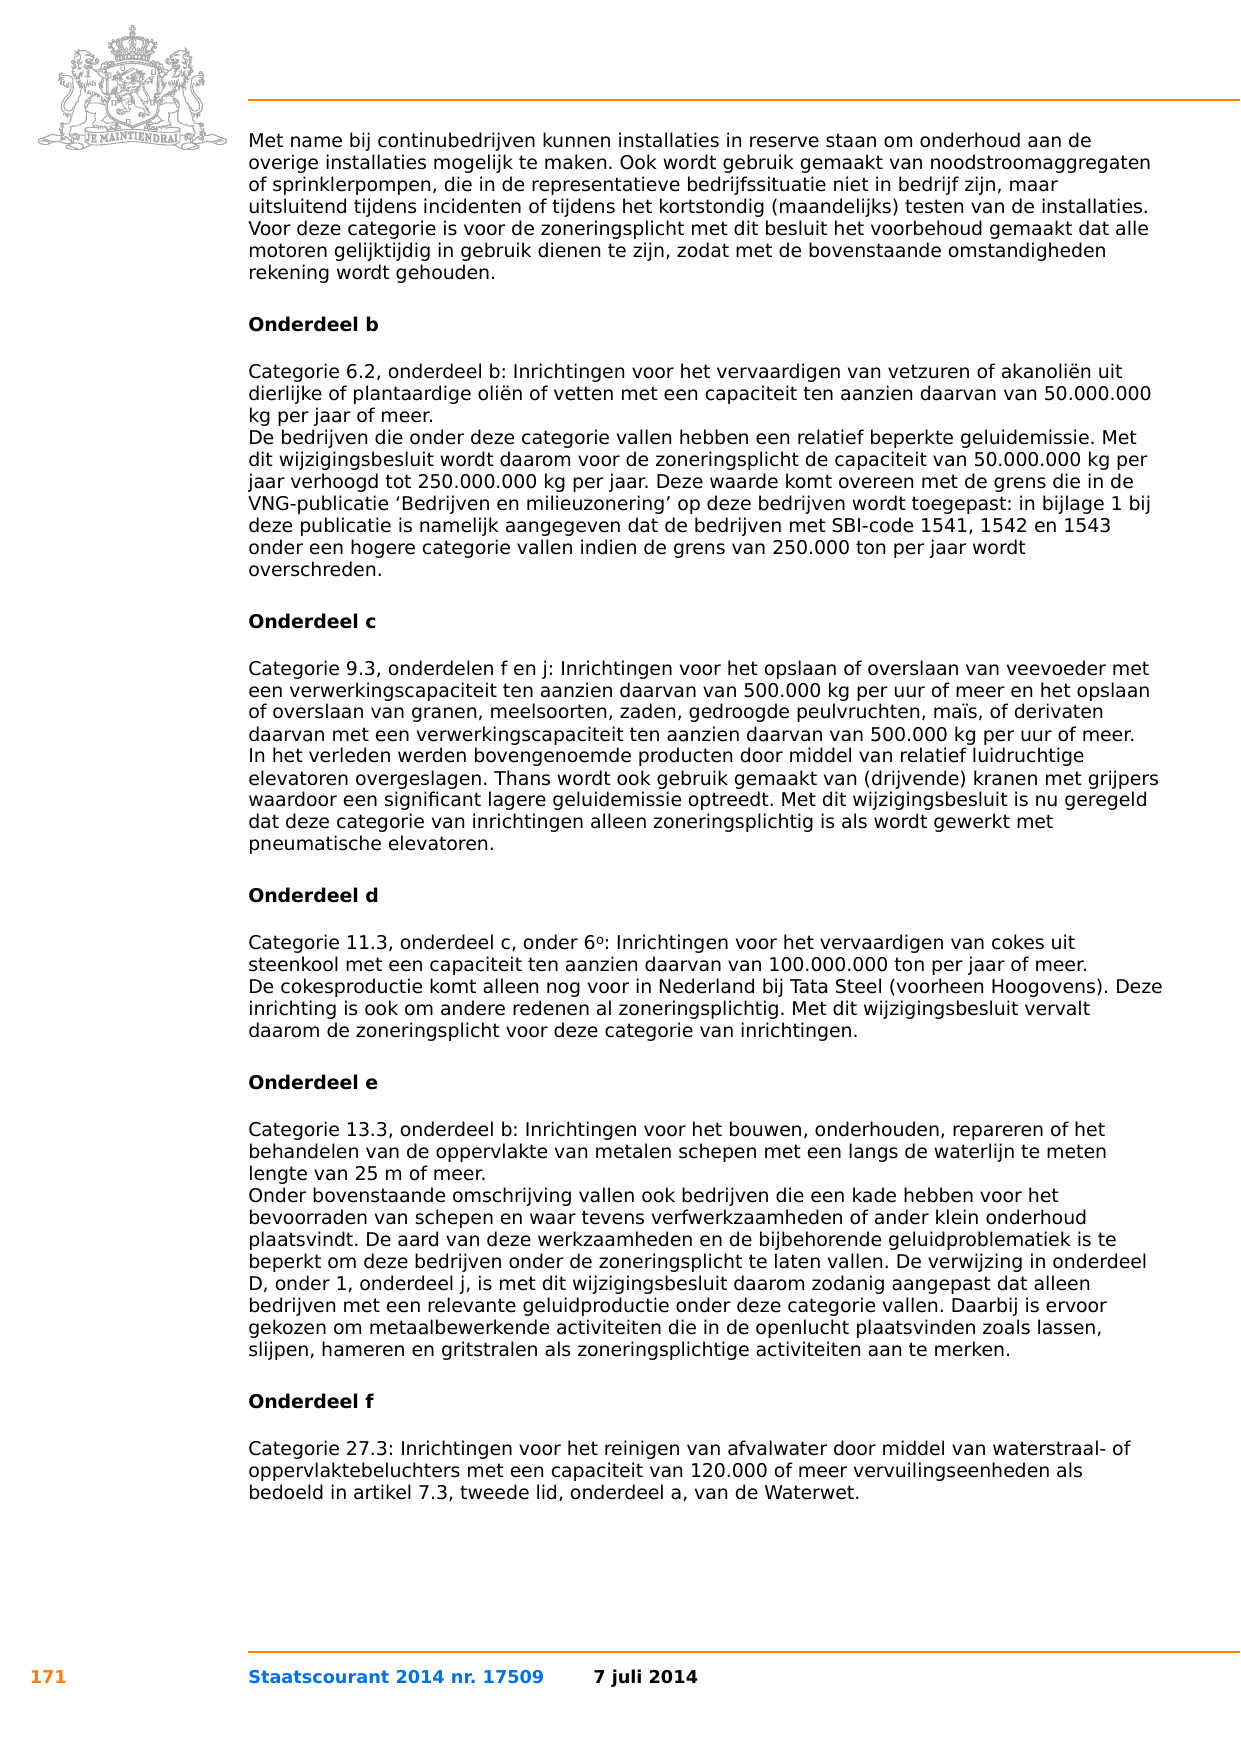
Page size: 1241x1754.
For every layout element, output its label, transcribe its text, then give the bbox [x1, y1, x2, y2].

picture [38, 25, 227, 150]
text In het verleden werden bovengenoemde producten door middel van relatief luidruchtige elevatoren overgeslagen. Thans wordt ook gebruik gemaakt van (drijvende) kranen met grijpers waardoor een significant lagere geluidemissie optreedt. Met dit wijzigingsbesluit is nu geregeld dat deze categorie van inrichtingen alleen zoneringsplichtig is als wordt gewerkt met pneumatische elevatoren. [248, 745, 1163, 855]
subtitle Onderdeel c [248, 611, 1163, 632]
text Onder bovenstaande omschrijving vallen ook bedrijven die een kade hebben voor het bevoorraden van schepen en waar tevens verfwerkzaamheden of ander klein onderhoud plaatsvindt. De aard van deze werkzaamheden en de bijbehorende geluidproblematiek is te beperkt om deze bedrijven onder de zoneringsplicht te laten vallen. De verwijzing in onderdeel D, onder 1, onderdeel j, is met dit wijzigingsbesluit daarom zodanig aangepast dat alleen bedrijven met een relevante geluidproductie onder deze categorie vallen. Daarbij is ervoor gekozen om metaalbewerkende activiteiten die in de openlucht plaatsvinden zoals lassen, slijpen, hameren en gritstralen als zoneringsplichtige activiteiten aan te merken. [248, 1185, 1163, 1361]
text Categorie 27.3: Inrichtingen voor het reinigen van afvalwater door middel van waterstraal- of oppervlaktebeluchters met een capaciteit van 120.000 of meer vervuilingseenheden als bedoeld in artikel 7.3, tweede lid, onderdeel a, van de Waterwet. [248, 1438, 1163, 1504]
text Categorie 9.3, onderdelen f en j: Inrichtingen voor het opslaan of overslaan van veevoeder met een verwerkingscapaciteit ten aanzien daarvan van 500.000 kg per uur of meer en het opslaan of overslaan van granen, meelsoorten, zaden, gedroogde peulvruchten, maïs, of derivaten daarvan met een verwerkingscapaciteit ten aanzien daarvan van 500.000 kg per uur of meer. [248, 657, 1163, 745]
text Categorie 6.2, onderdeel b: Inrichtingen voor het vervaardigen van vetzuren of akanoliën uit dierlijke of plantaardige oliën of vetten met een capaciteit ten aanzien daarvan van 50.000.000 kg per jaar of meer. [248, 361, 1163, 427]
text Met name bij continubedrijven kunnen installaties in reserve staan om onderhoud aan de overige installaties mogelijk te maken. Ook wordt gebruik gemaakt van noodstroomaggregaten of sprinklerpompen, die in de representatieve bedrijfssituatie niet in bedrijf zijn, maar uitsluitend tijdens incidenten of tijdens het kortstondig (maandelijks) testen van de installaties. Voor deze categorie is voor de zoneringsplicht met dit besluit het voorbehoud gemaakt dat alle motoren gelijktijdig in gebruik dienen te zijn, zodat met de bovenstaande omstandigheden rekening wordt gehouden. [248, 130, 1163, 284]
subtitle Onderdeel d [248, 885, 1163, 907]
text De bedrijven die onder deze categorie vallen hebben een relatief beperkte geluidemissie. Met dit wijzigingsbesluit wordt daarom voor de zoneringsplicht de capaciteit van 50.000.000 kg per jaar verhoogd tot 250.000.000 kg per jaar. Deze waarde komt overeen met de grens die in de VNG-publicatie ‘Bedrijven en milieuzonering’ op deze bedrijven wordt toegepast: in bijlage 1 bij deze publicatie is namelijk aangegeven dat de bedrijven met SBI-code 1541, 1542 en 1543 onder een hogere categorie vallen indien de grens van 250.000 ton per jaar wordt overschreden. [248, 427, 1163, 581]
text Categorie 13.3, onderdeel b: Inrichtingen voor het bouwen, onderhouden, repareren of het behandelen van de oppervlakte van metalen schepen met een langs de waterlijn te meten lengte van 25 m of meer. [248, 1119, 1163, 1185]
subtitle Onderdeel e [248, 1072, 1163, 1094]
subtitle Onderdeel b [248, 314, 1163, 336]
text Categorie 11.3, onderdeel c, onder 6o: Inrichtingen voor het vervaardigen van cokes uit steenkool met een capaciteit ten aanzien daarvan van 100.000.000 ton per jaar of meer. [248, 932, 1163, 976]
text De cokesproductie komt alleen nog voor in Nederland bij Tata Steel (voorheen Hoogovens). Deze inrichting is ook om andere redenen al zoneringsplichtig. Met dit wijzigingsbesluit vervalt daarom de zoneringsplicht voor deze categorie van inrichtingen. [248, 976, 1163, 1042]
subtitle Onderdeel f [248, 1391, 1163, 1413]
